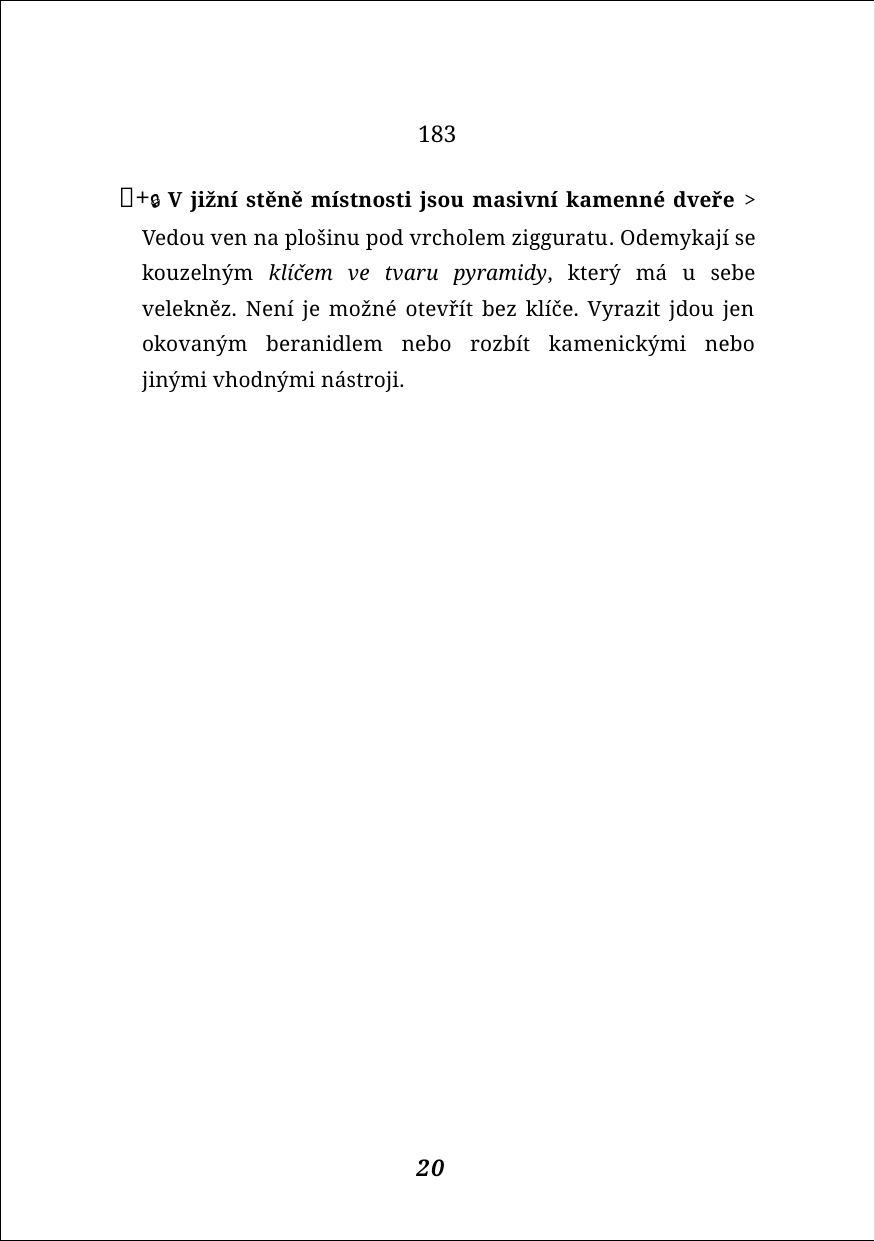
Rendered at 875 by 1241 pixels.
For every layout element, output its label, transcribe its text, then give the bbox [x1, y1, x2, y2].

text 🚪+🔒 V jižní stěně místnosti jsou masivní kamenné dveře > Vedou ven na plošinu pod vrcholem zigguratu. Odemykají se kouzelným klíčem ve tvaru pyramidy, který má u sebe velekněz. Není je možné otevřít bez klíče. Vyrazit jdou jen okovaným beranidlem nebo rozbít kamenickými nebo jinými vhodnými nástroji. [118, 179, 756, 393]
